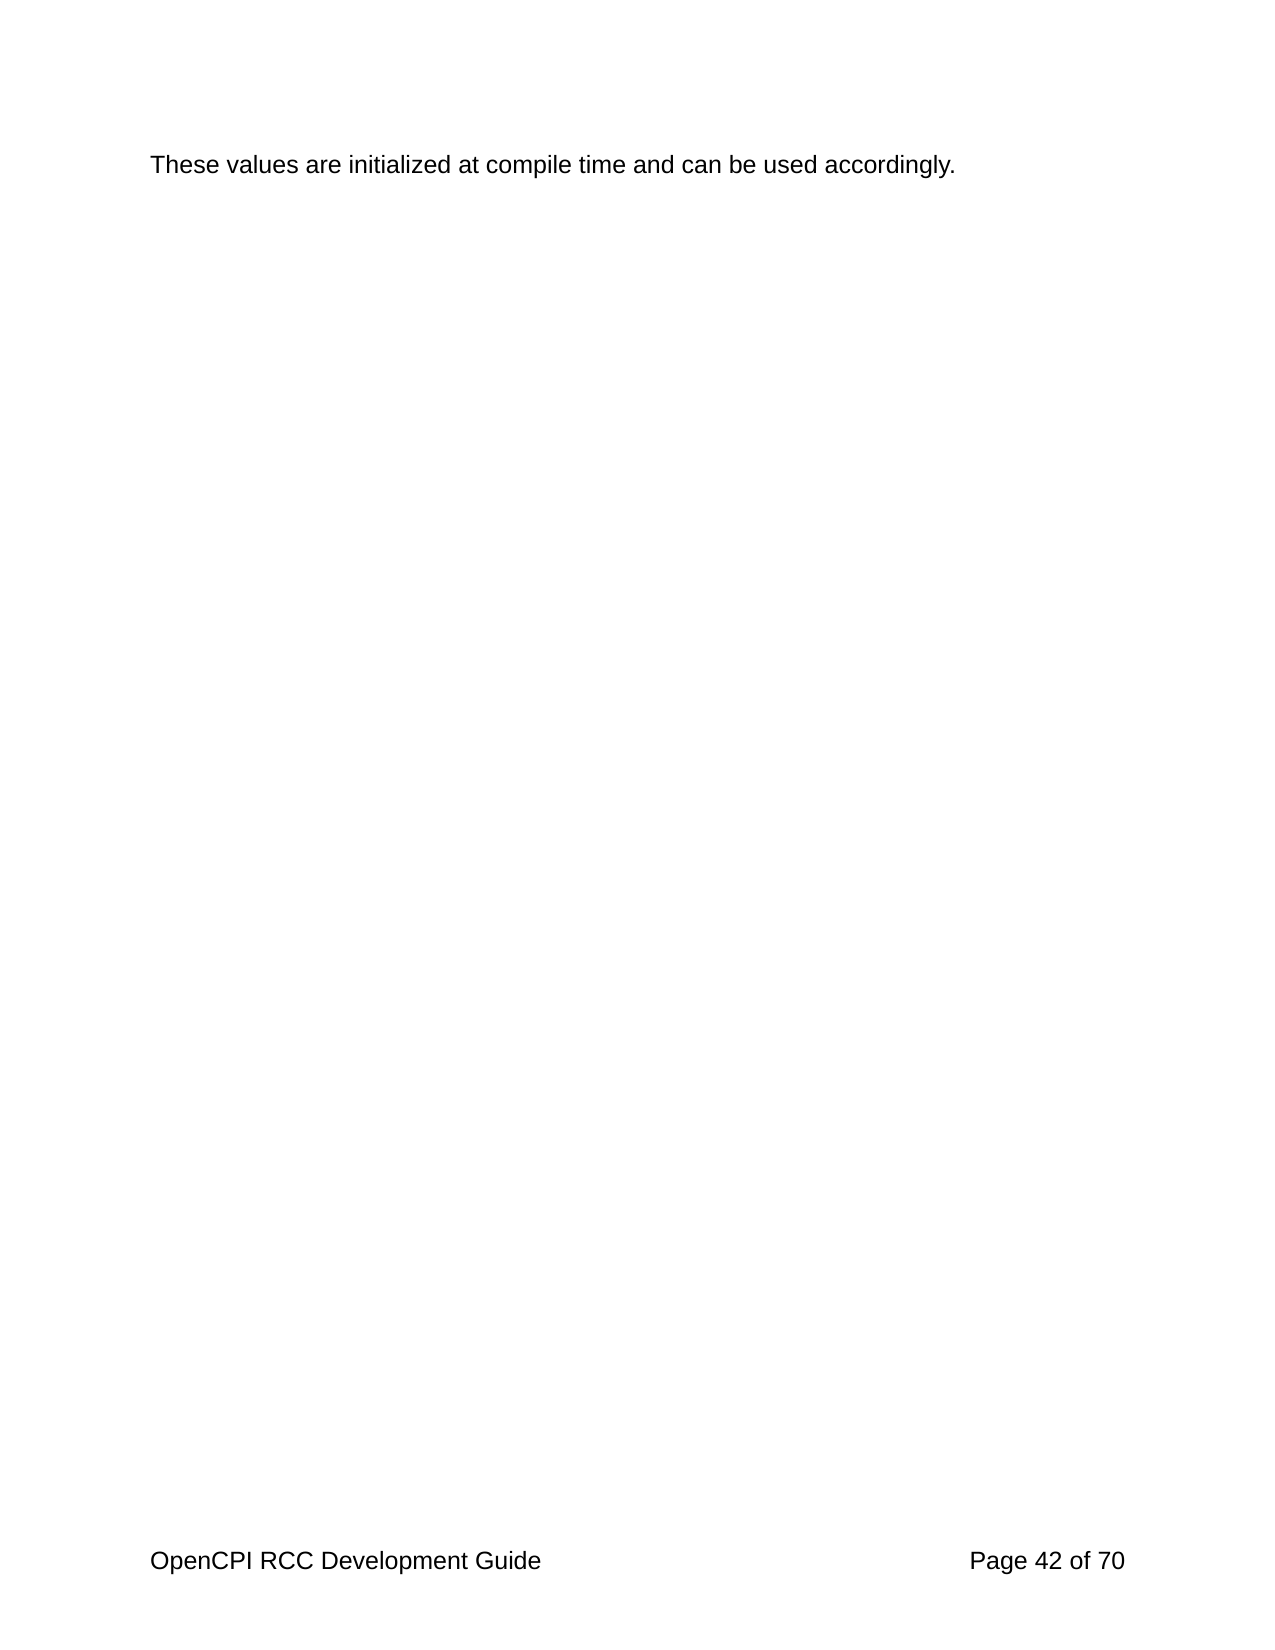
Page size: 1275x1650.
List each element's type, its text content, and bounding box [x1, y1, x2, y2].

text These values are initialized at compile time and can be used accordingly. [150, 150, 1125, 179]
